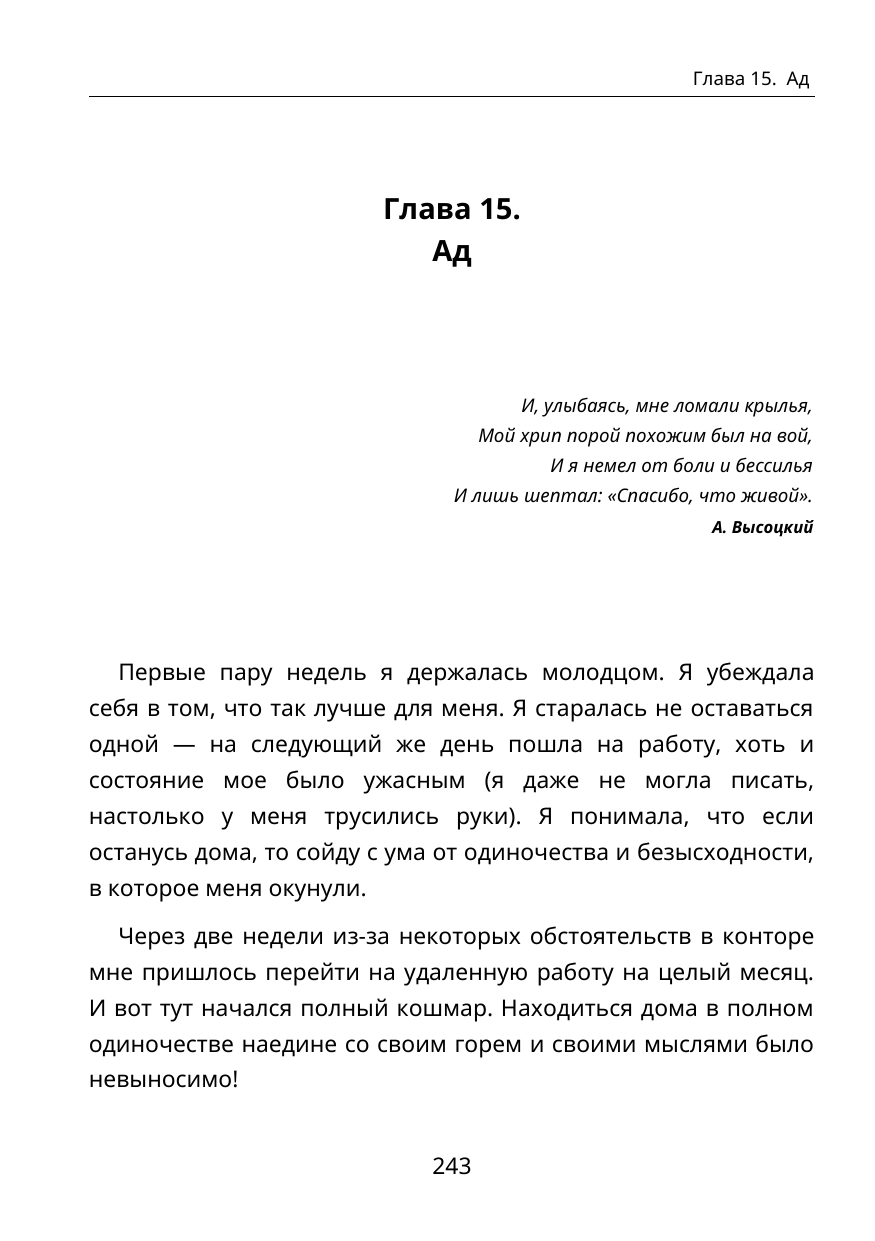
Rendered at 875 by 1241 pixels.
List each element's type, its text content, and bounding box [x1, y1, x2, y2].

text Через две недели из-за некоторых обстоятельств в конторе мне пришлось перейти на удаленную работу на целый месяц. И вот тут начался полный кошмар. Находиться дома в полном одиночестве наедине со своим горем и своими мыслями было невыносимо! [88, 920, 815, 1095]
text И лишь шептал: «Спасибо, что живой». [236, 478, 815, 508]
text И, улыбаясь, мне ломали крылья, [236, 388, 815, 418]
text Первые пару недель я держалась молодцом. Я убеждала себя в том, что так лучше для меня. Я старалась не оставаться одной — на следующий же день пошла на работу, хоть и состояние мое было ужасным (я даже не могла писать, настолько у меня трусились руки). Я понимала, что если останусь дома, то сойду с ума от одиночества и безысходности, в которое меня окунули. [88, 656, 815, 903]
subtitle Глава 15. Ад [88, 185, 815, 270]
text Мой хрип порой похожим был на вой, [236, 418, 815, 448]
text А. Высоцкий [148, 508, 815, 538]
text И я немел от боли и бессилья [236, 448, 815, 478]
